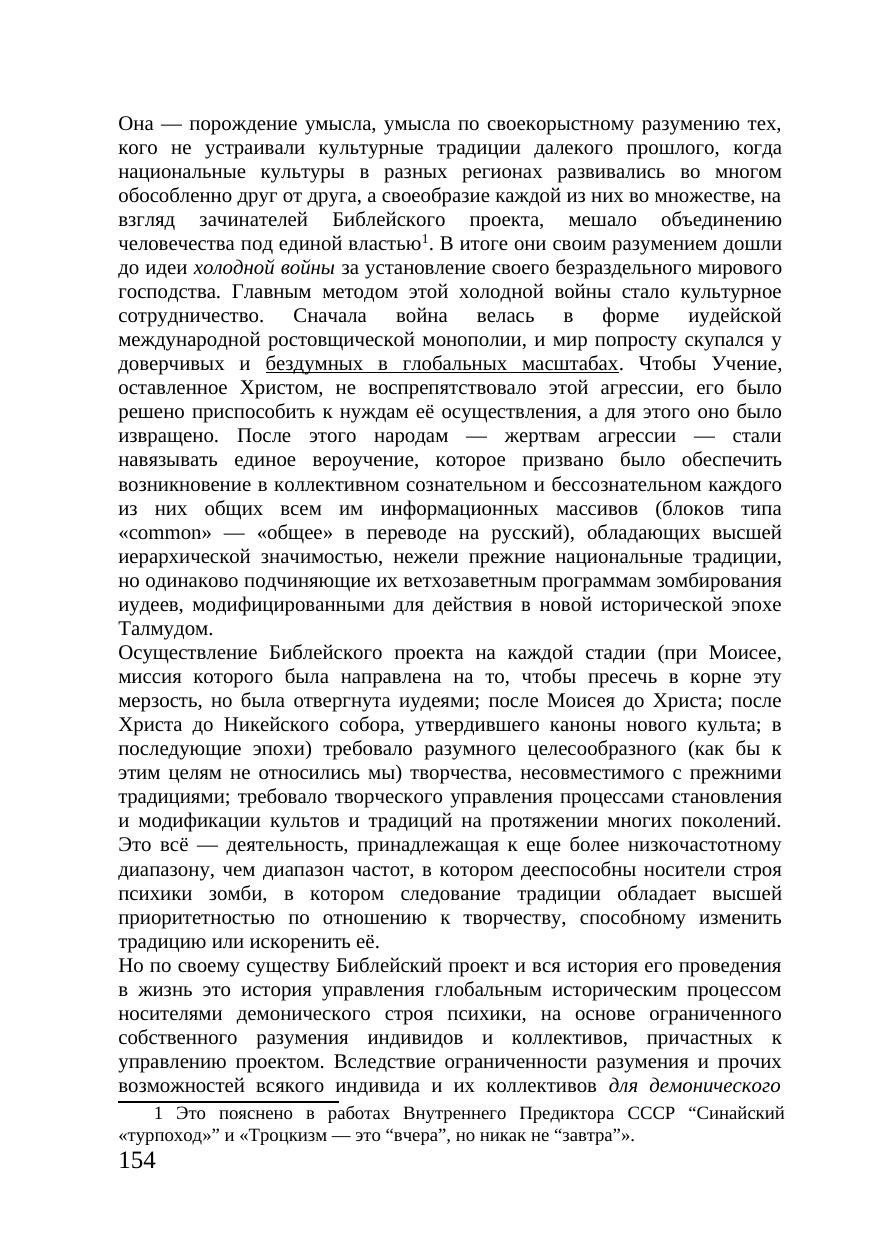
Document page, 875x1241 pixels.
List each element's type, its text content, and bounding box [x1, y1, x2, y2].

text Осуществление Библейского проекта на каждой стадии (при Моисее, миссия которого была направлена на то, чтобы пресечь в корне эту мерзость, но была отвергнута иудеями; после Моисея до Христа; после Христа до Никейского собора, утвердившего каноны нового культа; в последующие эпохи) требовало разумного целесообразного (как бы к этим целям не относились мы) творчества, несовместимого с прежними традициями; требовало творческого управления процессами становления и модификации культов и традиций на протяжении многих поколений. Это всё — деятельность, принадлежащая к еще более низкочастотному диапазону, чем диапазон частот, в котором дееспособны носители строя психики зомби, в котором следование традиции обладает высшей приоритетностью по отношению к творчеству, способному изменить традицию или искоренить её. [118, 640, 783, 953]
text Но по своему существу Библейский проект и вся история его проведения в жизнь это история управления глобальным историческим процессом носителями демонического строя психики, на основе ограниченного собственного разумения индивидов и коллективов, причастных к управлению проектом. Вследствие ограниченности разумения и прочих возможностей всякого индивида и их коллективов для демонического [118, 953, 783, 1097]
text Это пояснено в работах Внутреннего Предиктора СССР “Синайский «турпоход»” и «Троцкизм — это “вчера”, но никак не “завтра”». [118, 1102, 786, 1145]
text Она — порождение умысла, умысла по своекорыстному разумению тех, кого не устраивали культурные традиции далекого прошлого, когда национальные культуры в разных регионах развивались во многом обособленно друг от друга, а своеобразие каждой из них во множестве, на взгляд зачинателей Библейского проекта, мешало объединению человечества под единой властью. В итоге они своим разумением дошли до идеи холодной войны за установление своего безраздельного мирового господства. Главным методом этой холодной войны стало культурное сотрудничество. Сначала война велась в форме иудейской международной ростовщической монополии, и мир попросту скупался у доверчивых и бездумных в глобальных масштабах. Чтобы Учение, оставленное Христом, не воспрепятствовало этой агрессии, его было решено приспособить к нуждам её осуществления, а для этого оно было извращено. После этого народам — жертвам агрессии — стали навязывать единое вероучение, которое призвано было обеспечить возникновение в коллективном сознательном и бессознательном каждого из них общих всем им информационных массивов (блоков типа «common» — «общее» в переводе на русский), обладающих высшей иерархической значимостью, нежели прежние национальные традиции, но одинаково подчиняющие их ветхозаветным программам зомбирования иудеев, модифицированными для действия в новой исторической эпохе Талмудом. [118, 111, 783, 640]
